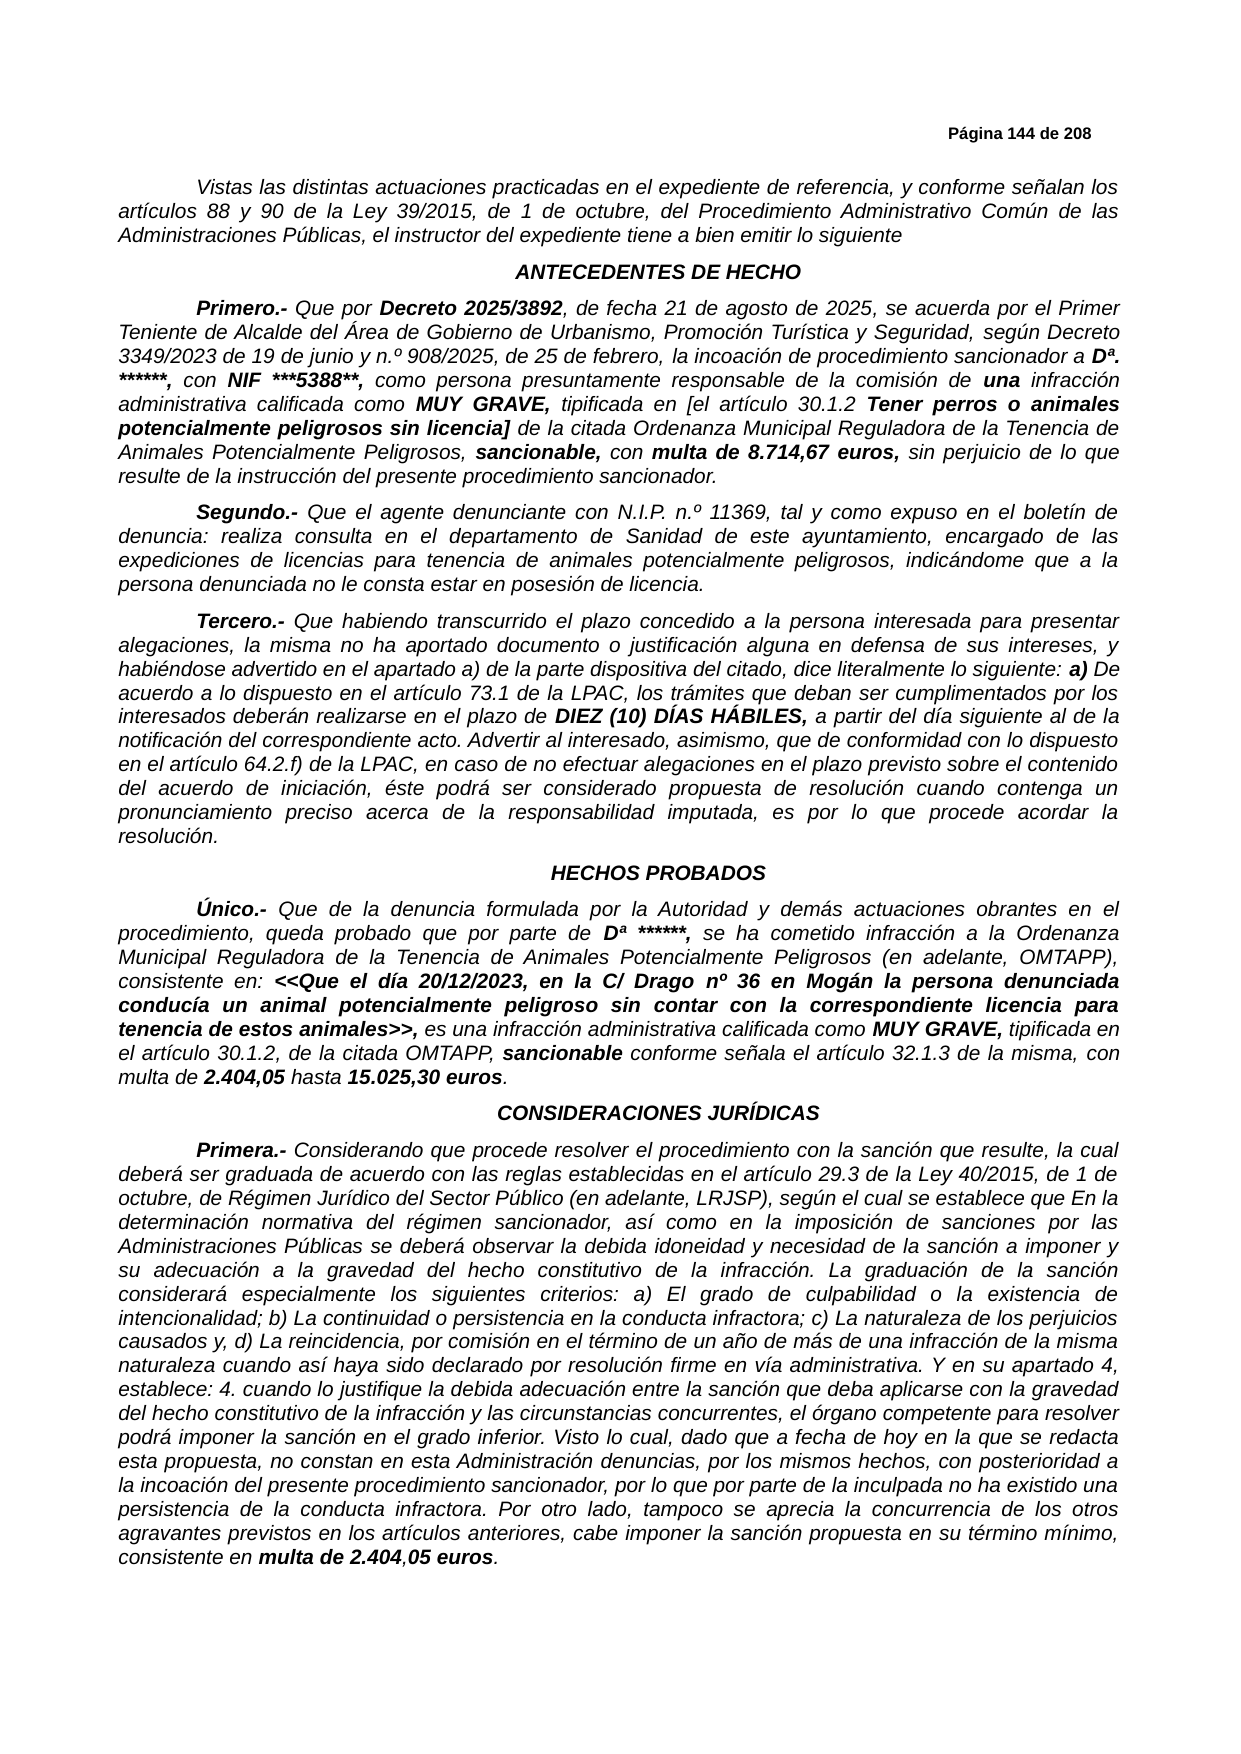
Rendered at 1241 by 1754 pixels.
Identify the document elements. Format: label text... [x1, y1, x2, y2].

text Segundo.- Que el agente denunciante con N.I.P. n.º 11369, tal y como expuso en el boletín de denuncia: realiza consulta en el departamento de Sanidad de este ayuntamiento, encargado de las expediciones de licencias para tenencia de animales potencialmente peligrosos, indicándome que a la persona denunciada no le consta estar en posesión de licencia. [118, 500, 1122, 596]
text Tercero.- Que habiendo transcurrido el plazo concedido a la persona interesada para presentar alegaciones, la misma no ha aportado documento o justificación alguna en defensa de sus intereses, y habiéndose advertido en el apartado a) de la parte dispositiva del citado, dice literalmente lo siguiente: a) De acuerdo a lo dispuesto en el artículo 73.1 de la LPAC, los trámites que deban ser cumplimentados por los interesados deberán realizarse en el plazo de DIEZ (10) DÍAS HÁBILES, a partir del día siguiente al de la notificación del correspondiente acto. Advertir al interesado, asimismo, que de conformidad con lo dispuesto en el artículo 64.2.f) de la LPAC, en caso de no efectuar alegaciones en el plazo previsto sobre el contenido del acuerdo de iniciación, éste podrá ser considerado propuesta de resolución cuando contenga un pronunciamiento preciso acerca de la responsabilidad imputada, es por lo que procede acordar la resolución. [118, 608, 1122, 848]
text ANTECEDENTES DE HECHO [118, 259, 1122, 283]
text Primera.- Considerando que procede resolver el procedimiento con la sanción que resulte, la cual deberá ser graduada de acuerdo con las reglas establecidas en el artículo 29.3 de la Ley 40/2015, de 1 de octubre, de Régimen Jurídico del Sector Público (en adelante, LRJSP), según el cual se establece que En la determinación normativa del régimen sancionador, así como en la imposición de sanciones por las Administraciones Públicas se deberá observar la debida idoneidad y necesidad de la sanción a imponer y su adecuación a la gravedad del hecho constitutivo de la infracción. La graduación de la sanción considerará especialmente los siguientes criterios: a) El grado de culpabilidad o la existencia de intencionalidad; b) La continuidad o persistencia en la conducta infractora; c) La naturaleza de los perjuicios causados y, d) La reincidencia, por comisión en el término de un año de más de una infracción de la misma naturaleza cuando así haya sido declarado por resolución firme en vía administrativa. Y en su apartado 4, establece: 4. cuando lo justifique la debida adecuación entre la sanción que deba aplicarse con la gravedad del hecho constitutivo de la infracción y las circunstancias concurrentes, el órgano competente para resolver podrá imponer la sanción en el grado inferior. Visto lo cual, dado que a fecha de hoy en la que se redacta esta propuesta, no constan en esta Administración denuncias, por los mismos hechos, con posterioridad a la incoación del presente procedimiento sancionador, por lo que por parte de la inculpada no ha existido una persistencia de la conducta infractora. Por otro lado, tampoco se aprecia la concurrencia de los otros agravantes previstos en los artículos anteriores, cabe imponer la sanción propuesta en su término mínimo, consistente en multa de 2.404,05 euros. [118, 1138, 1122, 1569]
text CONSIDERACIONES JURÍDICAS [118, 1101, 1122, 1125]
text Vistas las distintas actuaciones practicadas en el expediente de referencia, y conforme señalan los artículos 88 y 90 de la Ley 39/2015, de 1 de octubre, del Procedimiento Administrativo Común de las Administraciones Públicas, el instructor del expediente tiene a bien emitir lo siguiente [118, 175, 1122, 247]
text HECHOS PROBADOS [118, 861, 1122, 884]
text Primero.- Que por Decreto 2025/3892, de fecha 21 de agosto de 2025, se acuerda por el Primer Teniente de Alcalde del Área de Gobierno de Urbanismo, Promoción Turística y Seguridad, según Decreto 3349/2023 de 19 de junio y n.º 908/2025, de 25 de febrero, la incoación de procedimiento sancionador a Dª. ******, con NIF ***5388**, como persona presuntamente responsable de la comisión de una infracción administrativa calificada como MUY GRAVE, tipificada en [el artículo 30.1.2 Tener perros o animales potencialmente peligrosos sin licencia] de la citada Ordenanza Municipal Reguladora de la Tenencia de Animales Potencialmente Peligrosos, sancionable, con multa de 8.714,67 euros, sin perjuicio de lo que resulte de la instrucción del presente procedimiento sancionador. [118, 296, 1122, 488]
text Único.- Que de la denuncia formulada por la Autoridad y demás actuaciones obrantes en el procedimiento, queda probado que por parte de Dª ******, se ha cometido infracción a la Ordenanza Municipal Reguladora de la Tenencia de Animales Potencialmente Peligrosos (en adelante, OMTAPP), consistente en: <<Que el día 20/12/2023, en la C/ Drago nº 36 en Mogán la persona denunciada conducía un animal potencialmente peligroso sin contar con la correspondiente licencia para tenencia de estos animales>>, es una infracción administrativa calificada como MUY GRAVE, tipificada en el artículo 30.1.2, de la citada OMTAPP, sancionable conforme señala el artículo 32.1.3 de la misma, con multa de 2.404,05 hasta 15.025,30 euros. [118, 897, 1122, 1089]
